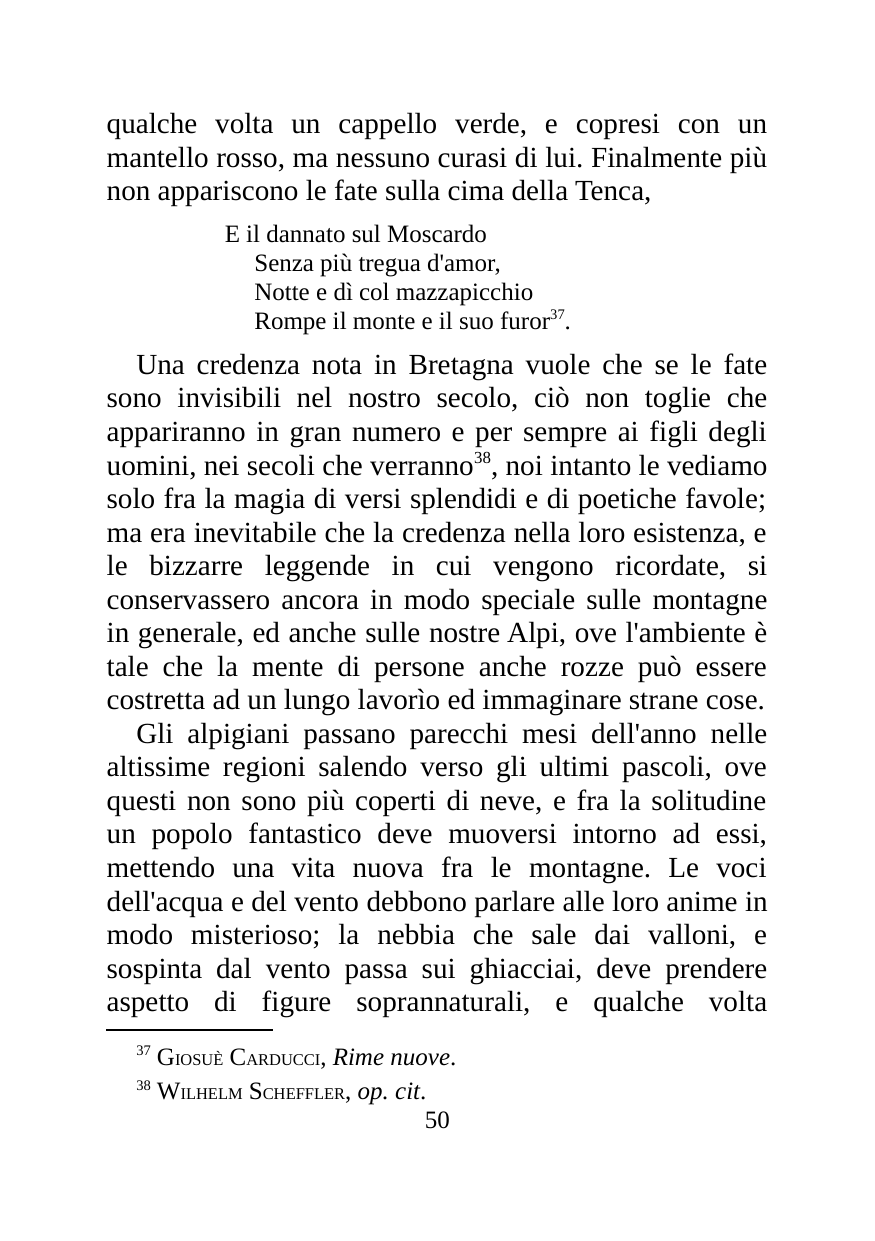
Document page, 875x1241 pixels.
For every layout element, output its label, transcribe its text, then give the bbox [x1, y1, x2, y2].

text Gli alpigiani passano parecchi mesi dell'anno nelle altissime regioni salendo verso gli ultimi pascoli, ove questi non sono più coperti di neve, e fra la solitudine un popolo fantastico deve muoversi intorno ad essi, mettendo una vita nuova fra le montagne. Le voci dell'acqua e del vento debbono parlare alle loro anime in modo misterioso; la nebbia che sale dai valloni, e sospinta dal vento passa sui ghiacciai, deve prendere aspetto di figure soprannaturali, e qualche volta [106, 716, 768, 1018]
text Wilhelm Scheffler, op. cit. [106, 1076, 768, 1105]
text Una credenza nota in Bretagna vuole che se le fate sono invisibili nel nostro secolo, ciò non toglie che appariranno in gran numero e per sempre ai figli degli uomini, nei secoli che verranno, noi intanto le vediamo solo fra la magia di versi splendidi e di poetiche favole; ma era inevitabile che la credenza nella loro esistenza, e le bizzarre leggende in cui vengono ricordate, si conservassero ancora in modo speciale sulle montagne in generale, ed anche sulle nostre Alpi, ove l'ambiente è tale che la mente di persone anche rozze può essere costretta ad un lungo lavorìo ed immaginare strane cose. [106, 347, 768, 716]
text E il dannato sul Moscardo Senza più tregua d'amor, Notte e dì col mazzapicchio Rompe il monte e il suo furor. [224, 219, 768, 334]
text Giosuè Carducci, Rime nuove. [106, 1042, 768, 1070]
text qualche volta un cappello verde, e copresi con un mantello rosso, ma nessuno curasi di lui. Finalmente più non appariscono le fate sulla cima della Tenca, [106, 106, 768, 207]
